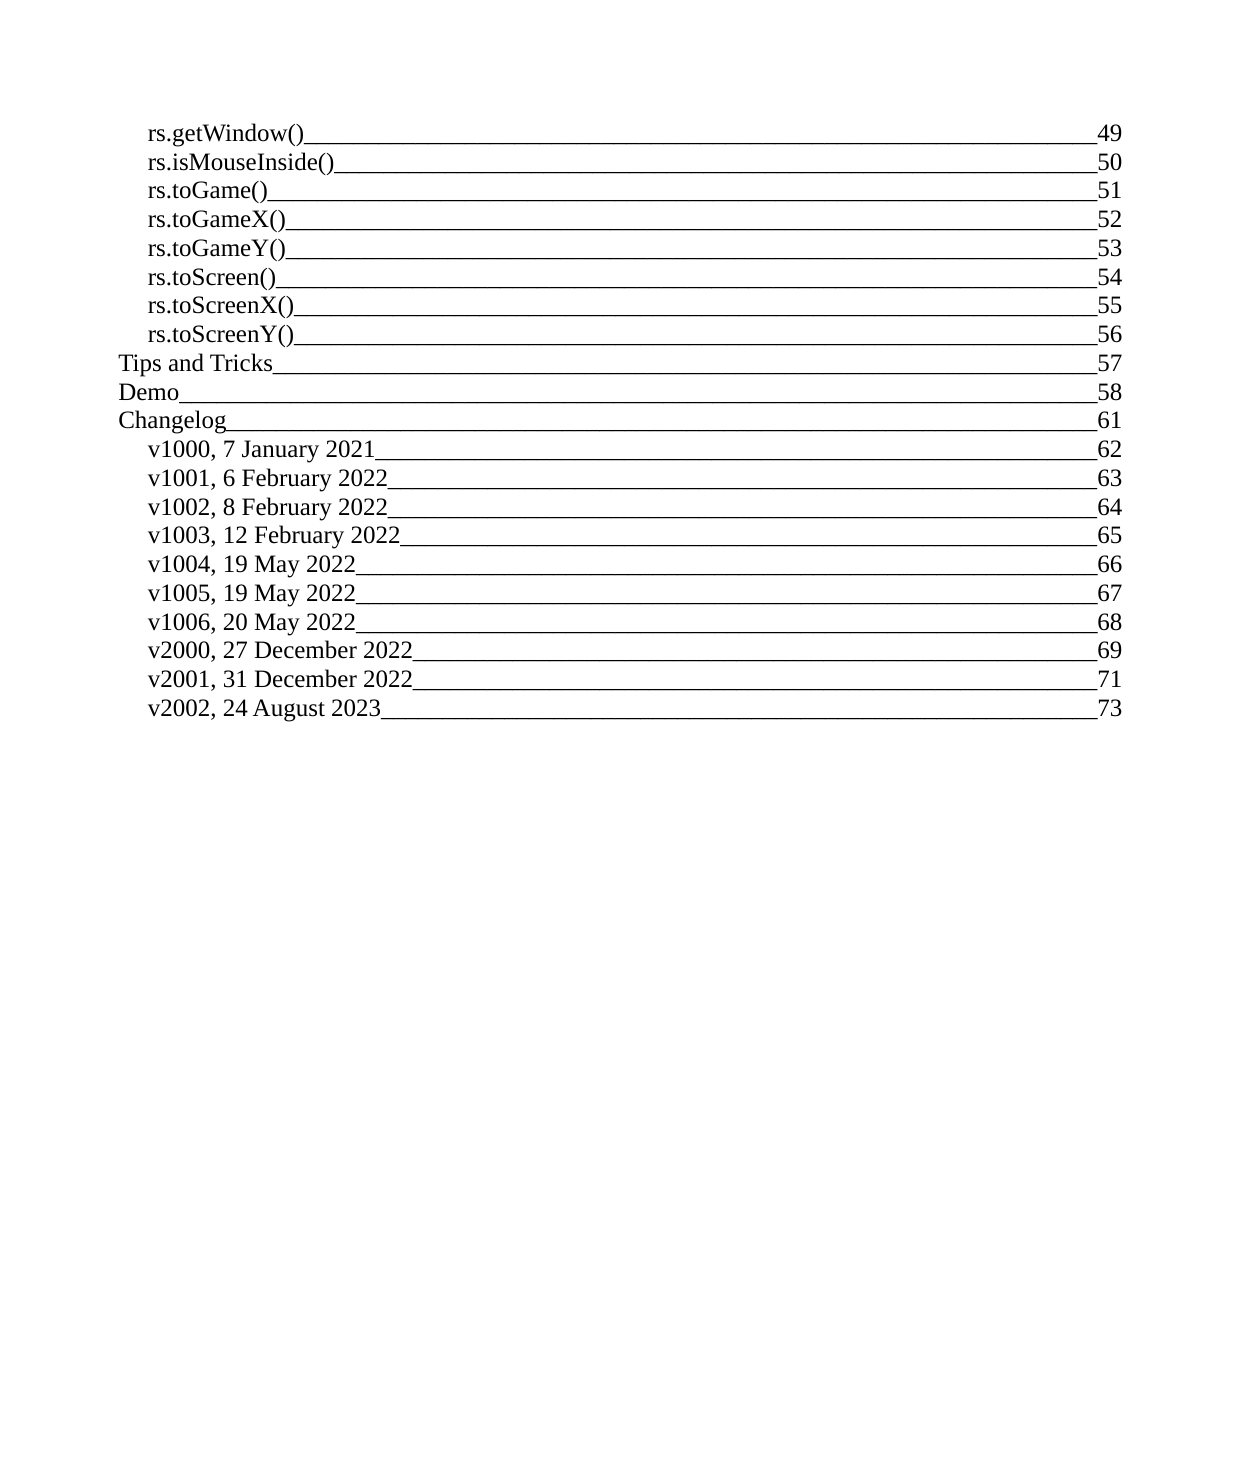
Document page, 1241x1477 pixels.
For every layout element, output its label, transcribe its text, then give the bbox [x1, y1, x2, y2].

text v1006, 20 May 2022 68 [148, 607, 1122, 636]
text rs.toScreenY() 56 [148, 319, 1122, 348]
text v1005, 19 May 2022 67 [148, 578, 1122, 607]
text v1004, 19 May 2022 66 [148, 549, 1122, 578]
text v1000, 7 January 2021 62 [148, 434, 1122, 463]
text rs.toScreen() 54 [148, 262, 1122, 291]
text v2001, 31 December 2022 71 [148, 664, 1122, 693]
text rs.toScreenX() 55 [148, 291, 1122, 319]
text rs.getWindow() 49 [148, 118, 1122, 147]
text v1001, 6 February 2022 63 [148, 463, 1122, 492]
text rs.toGameX() 52 [148, 204, 1122, 233]
text v2000, 27 December 2022 69 [148, 636, 1122, 664]
text rs.toGameY() 53 [148, 233, 1122, 262]
text v1003, 12 February 2022 65 [148, 521, 1122, 549]
text rs.isMouseInside() 50 [148, 147, 1122, 176]
text rs.toGame() 51 [148, 176, 1122, 204]
text v2002, 24 August 2023 73 [148, 693, 1122, 722]
text Demo 58 [118, 377, 1122, 406]
text v1002, 8 February 2022 64 [148, 492, 1122, 521]
text Changelog 61 [118, 406, 1122, 434]
text Tips and Tricks 57 [118, 348, 1122, 377]
